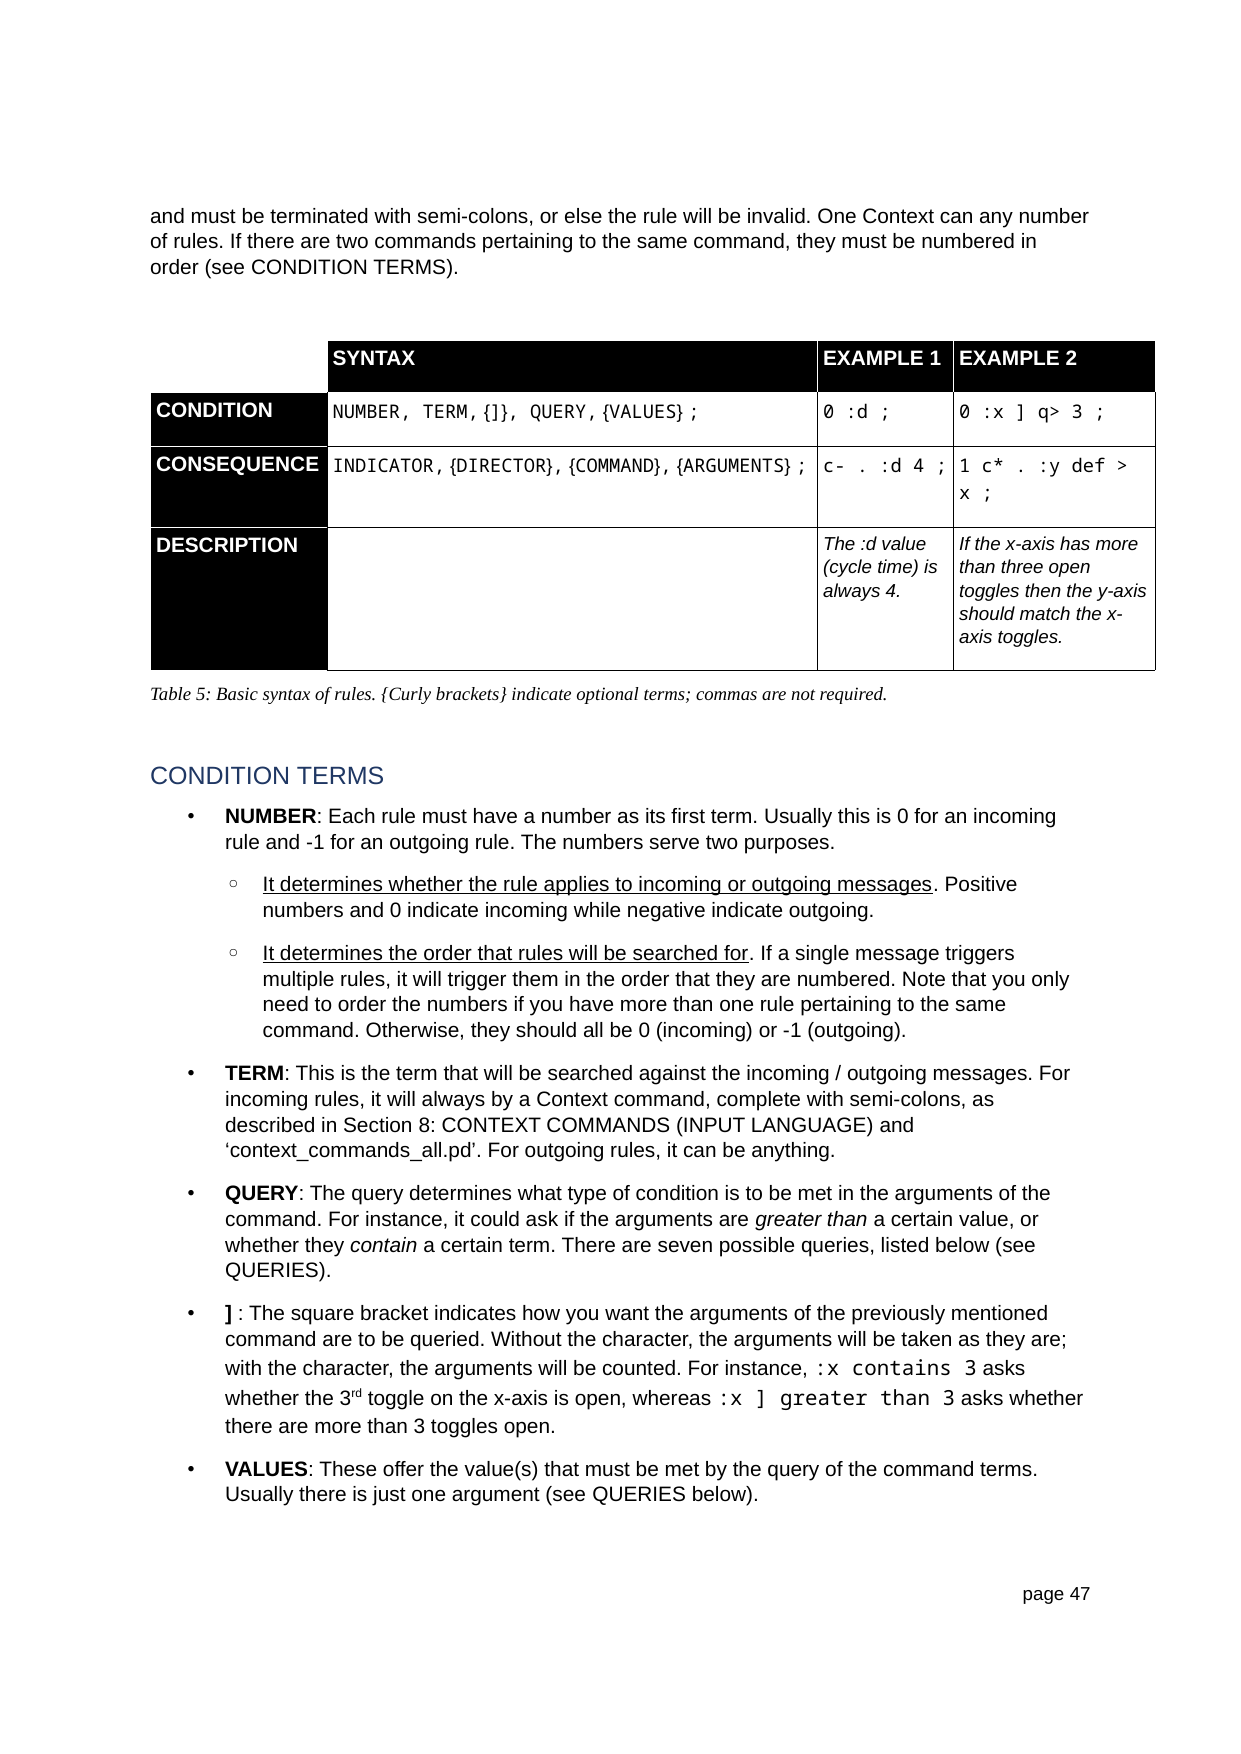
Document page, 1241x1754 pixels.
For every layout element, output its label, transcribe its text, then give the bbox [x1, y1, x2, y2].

list It determines whether the rule applies to incoming or outgoing messages. Positive numbers and 0 indicate incoming while negative indicate outgoing. [225, 872, 1090, 922]
table_header [150, 340, 327, 392]
table_header EXAMPLE 1 [818, 341, 953, 392]
list NUMBER: Each rule must have a number as its first term. Usually this is 0 for an incoming rule and -1 for an outgoing rule. The numbers serve two purposes. [187, 804, 1090, 853]
table_cell 1 c* . :y def > x ; [954, 447, 1155, 527]
list ] : The square bracket indicates how you want the arguments of the previously mentioned command are to be queried. Without the character, the arguments will be taken as they are; with the character, the arguments will be counted. For instance, :x contains 3 asks whether the 3rd toggle on the x-axis is open, whereas :x ] greater than 3 asks whether there are more than 3 toggles open. [187, 1301, 1090, 1438]
table_cell The :d value (cycle time) is always 4. [818, 528, 953, 670]
table_cell 0 :d ; [818, 393, 953, 446]
table_cell CONDITION [151, 393, 327, 446]
text and must be terminated with semi-colons, or else the rule will be invalid. One Context can any number of rules. If there are two commands pertaining to the same command, they must be numbered in order (see CONDITION TERMS). [150, 203, 1090, 279]
table_header EXAMPLE 2 [954, 341, 1155, 392]
list QUERY: The query determines what type of condition is to be met in the arguments of the command. For instance, it could ask if the arguments are greater than a certain value, or whether they contain a certain term. There are seven possible queries, listed below (see QUERIES). [187, 1181, 1090, 1282]
list VALUES: These offer the value(s) that must be met by the query of the command terms. Usually there is just one argument (see QUERIES below). [187, 1456, 1090, 1506]
text Table 5: Basic syntax of rules. {Curly brackets} indicate optional terms; commas are not required. [150, 683, 1090, 704]
table_cell CONSEQUENCE [151, 447, 327, 527]
table_cell If the x-axis has more than three open toggles then the y-axis should match the x-axis toggles. [954, 528, 1155, 670]
table_cell INDICATOR, {DIRECTOR}, {COMMAND}, {ARGUMENTS} ; [328, 447, 817, 527]
list TERM: This is the term that will be searched against the incoming / outgoing messages. For incoming rules, it will always by a Context command, complete with semi-colons, as described in Section 8: CONTEXT COMMANDS (INPUT LANGUAGE) and ‘context_commands_all.pd’. For outgoing rules, it can be anything. [187, 1061, 1090, 1162]
table_cell 0 :x ] q> 3 ; [954, 393, 1155, 446]
table_header SYNTAX [328, 341, 817, 392]
list It determines the order that rules will be searched for. If a single message triggers multiple rules, it will trigger them in the order that they are numbered. Note that you only need to order the numbers if you have more than one rule pertaining to the same command. Otherwise, they should all be 0 (incoming) or -1 (outgoing). [225, 941, 1090, 1042]
table_cell [328, 528, 817, 670]
table_cell c- . :d 4 ; [818, 447, 953, 527]
table_cell DESCRIPTION [151, 528, 327, 670]
subtitle CONDITION TERMS [150, 761, 1090, 789]
table_cell NUMBER, TERM, {]}, QUERY, {VALUES} ; [328, 393, 817, 446]
